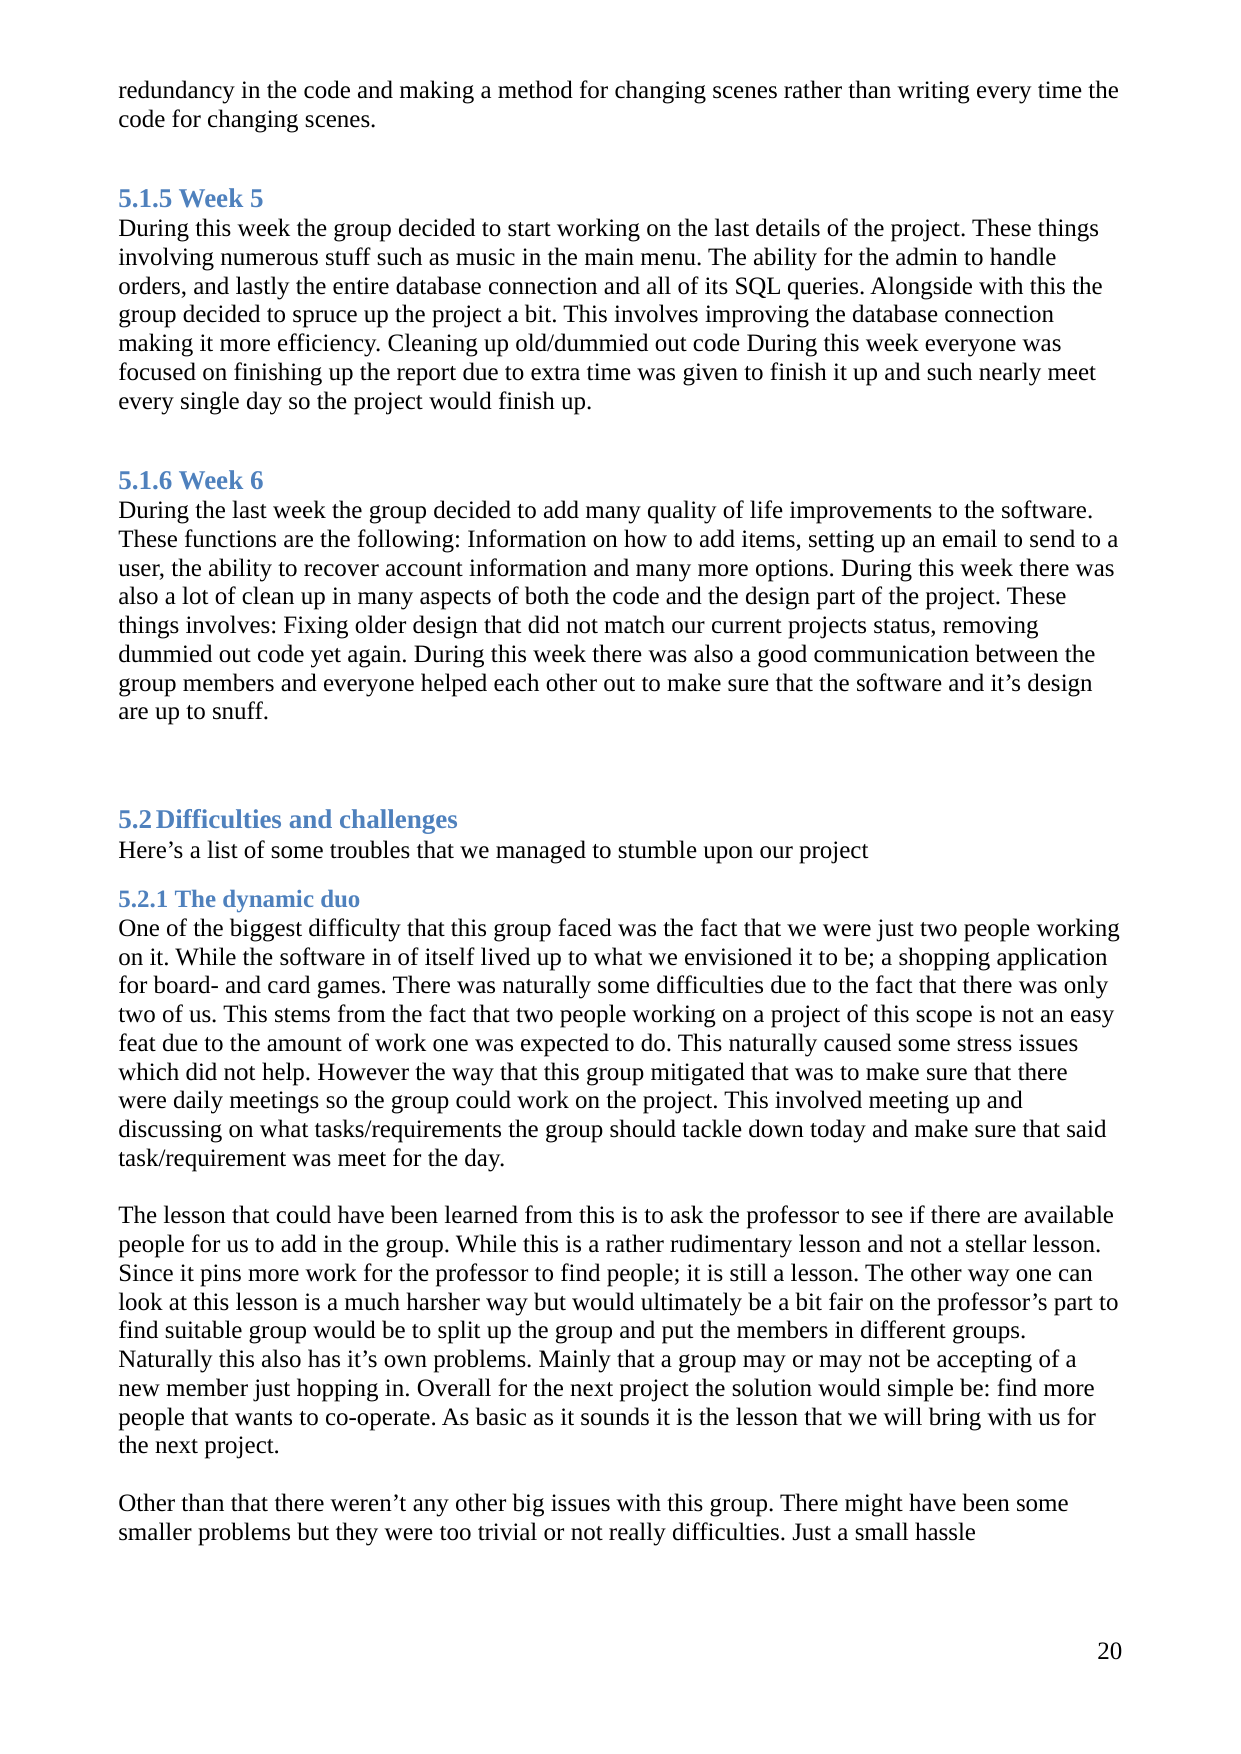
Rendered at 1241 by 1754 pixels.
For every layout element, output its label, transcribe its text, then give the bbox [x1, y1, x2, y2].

text Here’s a list of some troubles that we managed to stumble upon our project [118, 835, 1122, 863]
subtitle Difficulties and challenges [118, 803, 1122, 835]
text One of the biggest difficulty that this group faced was the fact that we were just two people working on it. While the software in of itself lived up to what we envisioned it to be; a shopping application for board- and card games. There was naturally some difficulties due to the fact that there was only two of us. This stems from the fact that two people working on a project of this scope is not an easy feat due to the amount of work one was expected to do. This naturally caused some stress issues which did not help. However the way that this group mitigated that was to make sure that there were daily meetings so the group could work on the project. This involved meeting up and discussing on what tasks/requirements the group should tackle down today and make sure that said task/requirement was meet for the day. [118, 913, 1122, 1172]
subtitle 5.2.1 The dynamic duo [118, 884, 1122, 913]
text During the last week the group decided to add many quality of life improvements to the software. These functions are the following: Information on how to add items, setting up an email to send to a user, the ability to recover account information and many more options. During this week there was also a lot of clean up in many aspects of both the code and the design part of the project. These things involves: Fixing older design that did not match our current projects status, removing dummied out code yet again. During this week there was also a good communication between the group members and everyone helped each other out to make sure that the software and it’s design are up to snuff. [118, 495, 1122, 725]
text Other than that there weren’t any other big issues with this group. There might have been some smaller problems but they were too trivial or not really difficulties. Just a small hassle [118, 1488, 1122, 1546]
text The lesson that could have been learned from this is to ask the professor to see if there are available people for us to add in the group. While this is a rather rudimentary lesson and not a stellar lesson. Since it pins more work for the professor to find people; it is still a lesson. The other way one can look at this lesson is a much harsher way but would ultimately be a bit fair on the professor’s part to find suitable group would be to split up the group and put the members in different groups. Naturally this also has it’s own problems. Mainly that a group may or may not be accepting of a new member just hopping in. Overall for the next project the solution would simple be: find more people that wants to co-operate. As basic as it sounds it is the lesson that we will bring with us for the next project. [118, 1201, 1122, 1459]
text During this week the group decided to start working on the last details of the project. These things involving numerous stuff such as music in the main menu. The ability for the admin to handle orders, and lastly the entire database connection and all of its SQL queries. Alongside with this the group decided to spruce up the project a bit. This involves improving the database connection making it more efficiency. Cleaning up old/dummied out code During this week everyone was focused on finishing up the report due to extra time was given to finish it up and such nearly meet every single day so the project would finish up. [118, 213, 1122, 414]
subtitle 5.1.6 Week 6 [118, 464, 1122, 495]
subtitle 5.1.5 Week 5 [118, 182, 1122, 213]
text redundancy in the code and making a method for changing scenes rather than writing every time the code for changing scenes. [118, 75, 1122, 132]
